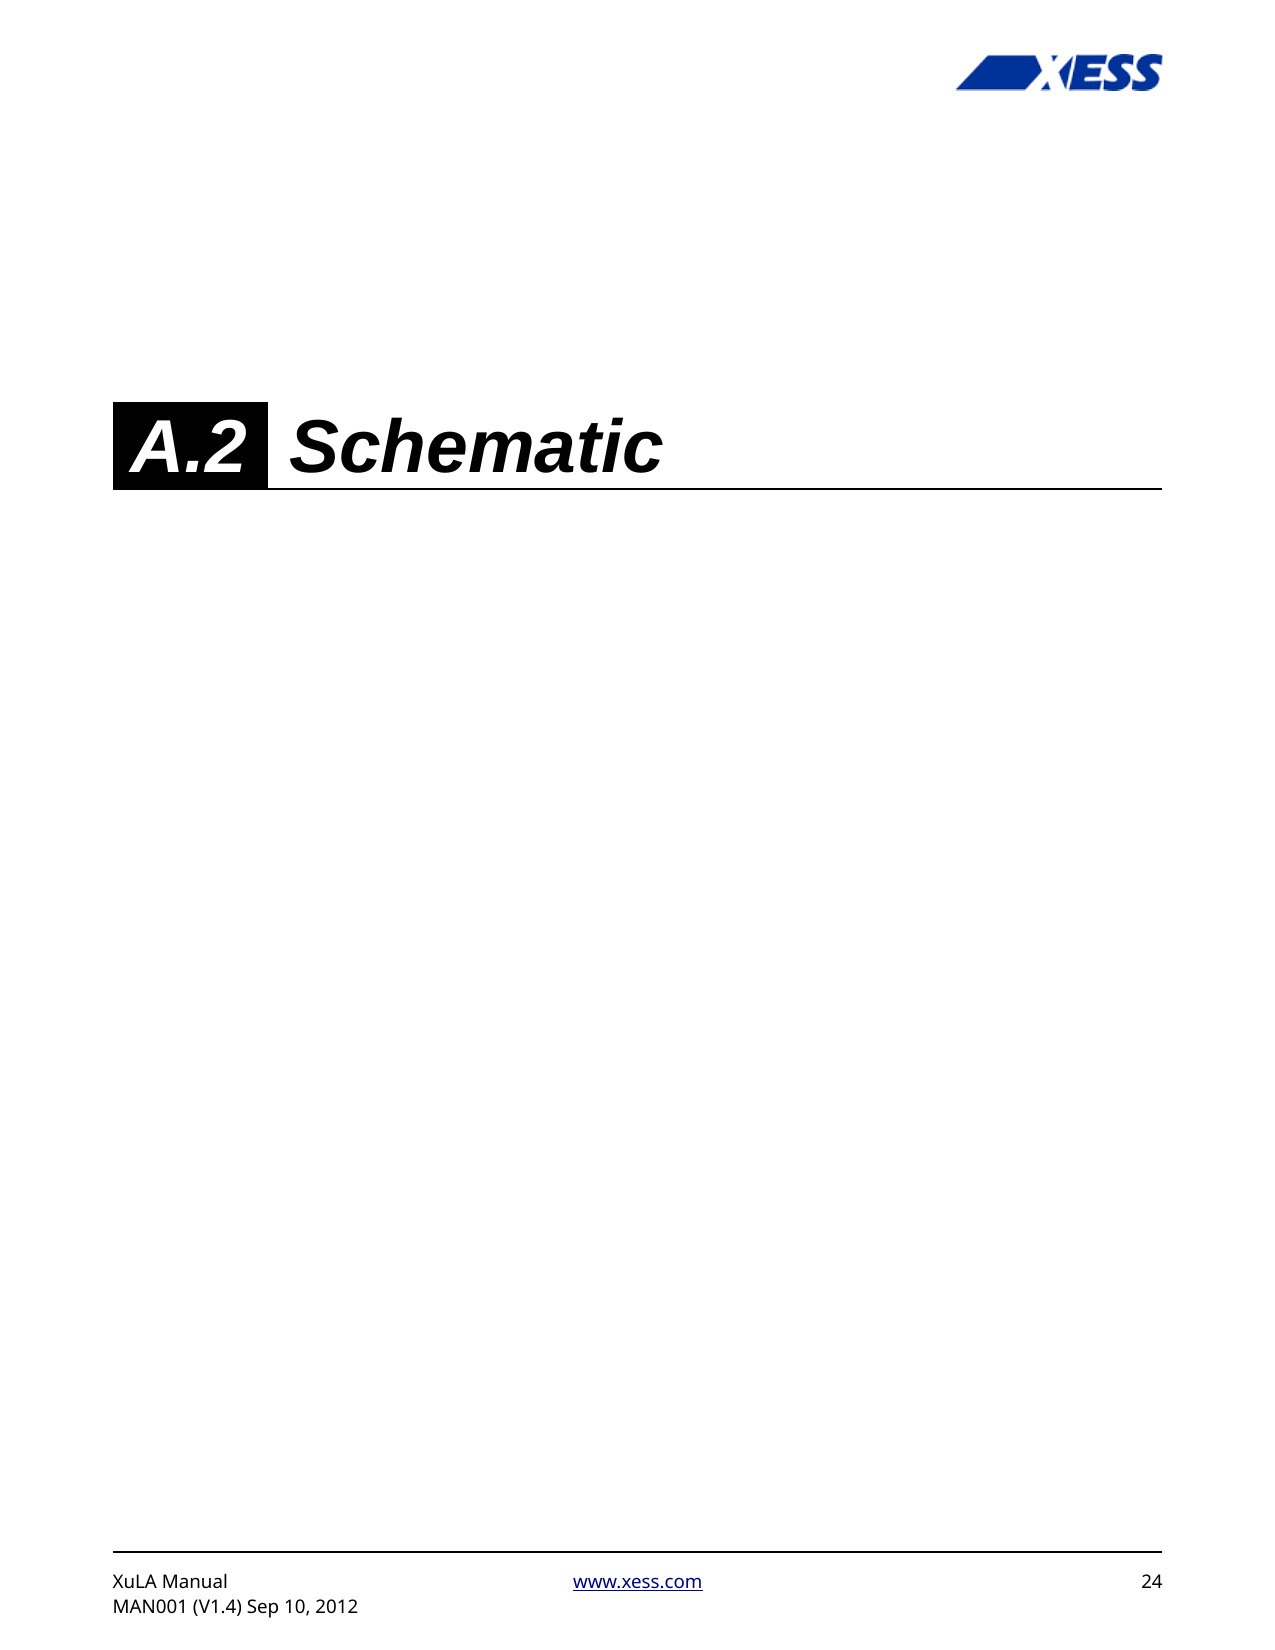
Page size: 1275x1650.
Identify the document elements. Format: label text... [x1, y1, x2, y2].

subtitle Schematic [268, 402, 1162, 488]
picture [955, 54, 1163, 91]
